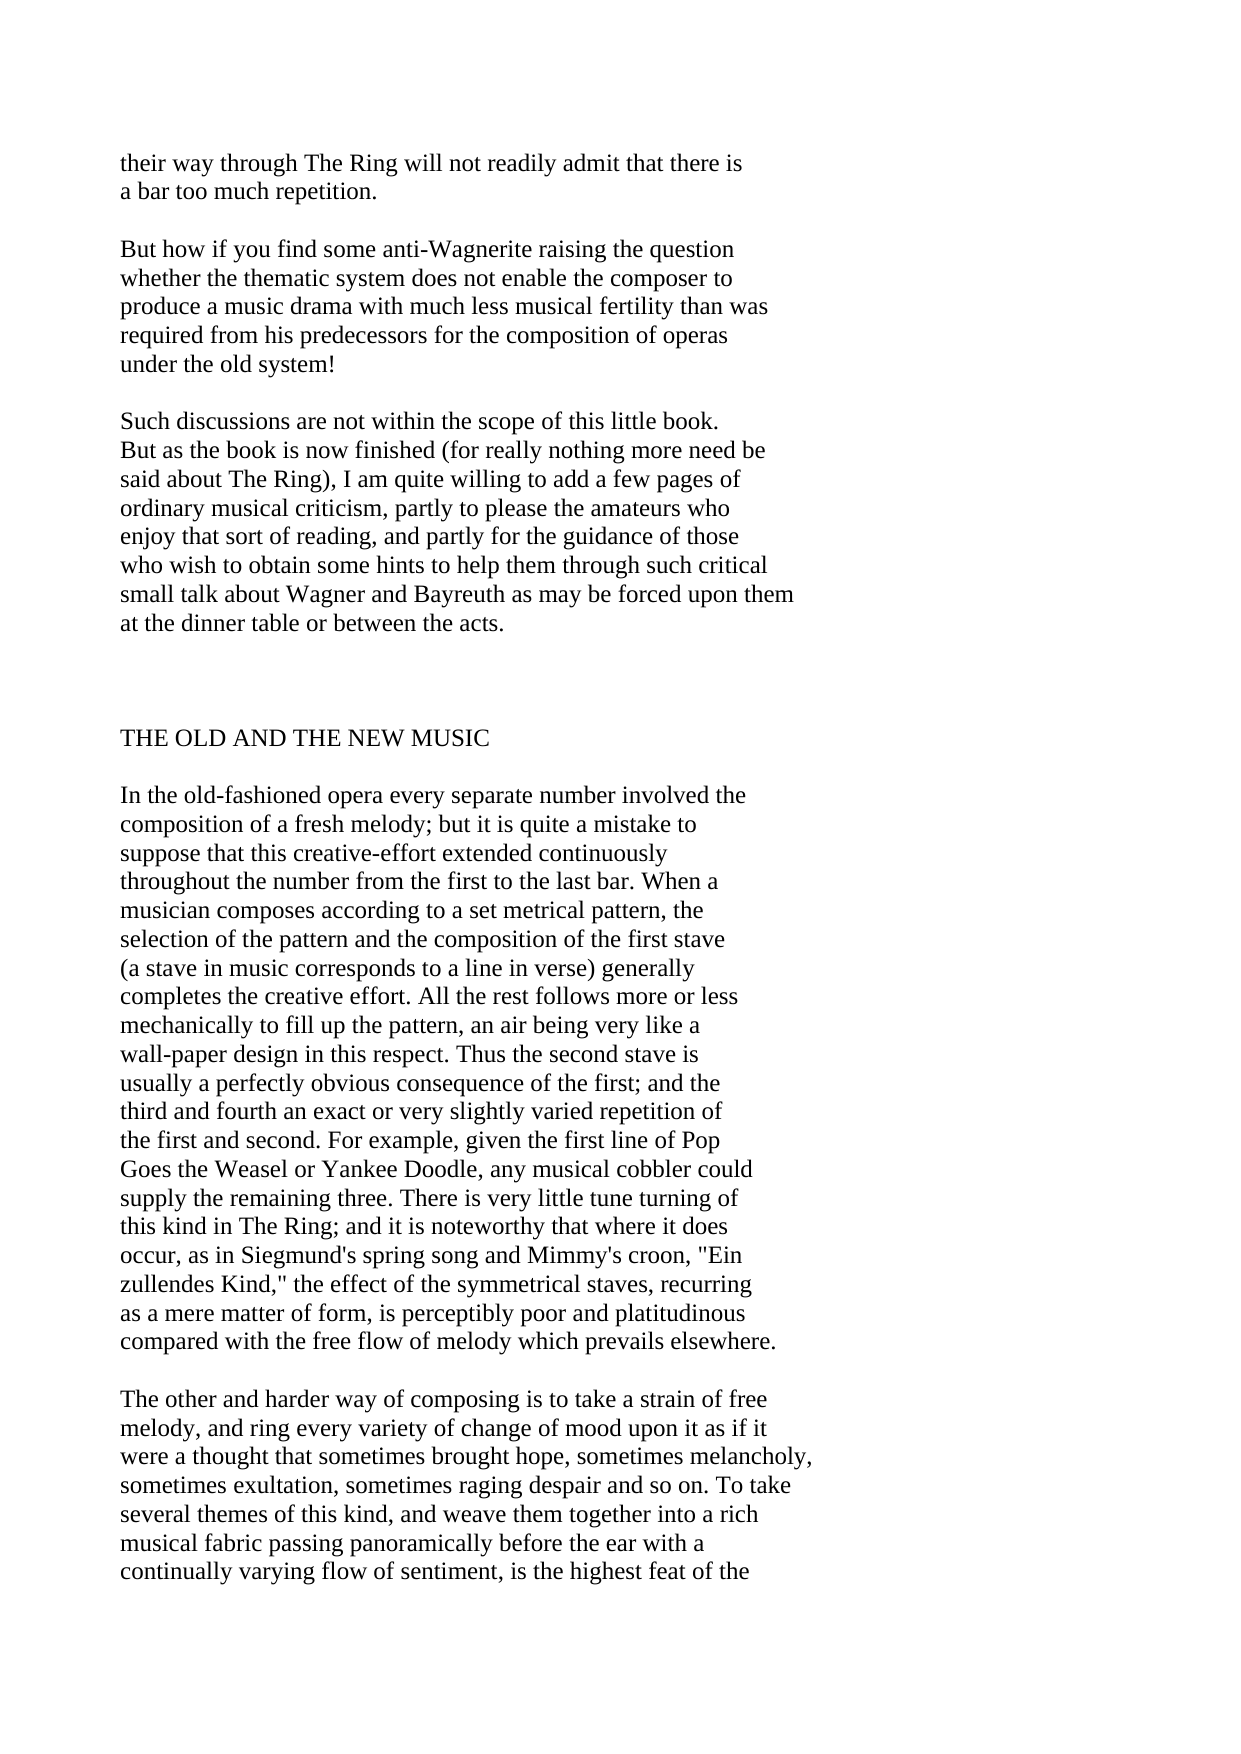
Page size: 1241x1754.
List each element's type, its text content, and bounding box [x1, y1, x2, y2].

text this kind in The Ring; and it is noteworthy that where it does [120, 1211, 1120, 1240]
text THE OLD AND THE NEW MUSIC [120, 723, 1120, 751]
text mechanically to fill up the pattern, an air being very like a [120, 1010, 1120, 1039]
text suppose that this creative-effort extended continuously [120, 838, 1120, 866]
text zullendes Kind," the effect of the symmetrical staves, recurring [120, 1269, 1120, 1298]
text completes the creative effort. All the rest follows more or less [120, 981, 1120, 1010]
text (a stave in music corresponds to a line in verse) generally [120, 953, 1120, 981]
text several themes of this kind, and weave them together into a rich [120, 1499, 1120, 1528]
text Goes the Weasel or Yankee Doodle, any musical cobbler could [120, 1154, 1120, 1183]
text produce a music drama with much less musical fertility than was [120, 291, 1120, 320]
text said about The Ring), I am quite willing to add a few pages of [120, 464, 1120, 493]
text who wish to obtain some hints to help them through such critical [120, 550, 1120, 579]
text the first and second. For example, given the first line of Pop [120, 1125, 1120, 1154]
text supply the remaining three. There is very little tune turning of [120, 1183, 1120, 1211]
text compared with the free flow of melody which prevails elsewhere. [120, 1326, 1120, 1355]
text under the old system! [120, 349, 1120, 378]
text wall-paper design in this respect. Thus the second stave is [120, 1039, 1120, 1068]
text required from his predecessors for the composition of operas [120, 320, 1120, 349]
text musical fabric passing panoramically before the ear with a [120, 1528, 1120, 1556]
text In the old-fashioned opera every separate number involved the [120, 780, 1120, 809]
text small talk about Wagner and Bayreuth as may be forced upon them [120, 579, 1120, 608]
text ordinary musical criticism, partly to please the amateurs who [120, 493, 1120, 521]
text selection of the pattern and the composition of the first stave [120, 924, 1120, 953]
text their way through The Ring will not readily admit that there is [120, 148, 1120, 176]
text composition of a fresh melody; but it is quite a mistake to [120, 809, 1120, 838]
text melody, and ring every variety of change of mood upon it as if it [120, 1413, 1120, 1441]
text enjoy that sort of reading, and partly for the guidance of those [120, 521, 1120, 550]
text as a mere matter of form, is perceptibly poor and platitudinous [120, 1298, 1120, 1326]
text throughout the number from the first to the last bar. When a [120, 866, 1120, 895]
text whether the thematic system does not enable the composer to [120, 263, 1120, 291]
text But as the book is now finished (for really nothing more need be [120, 435, 1120, 464]
text Such discussions are not within the scope of this little book. [120, 406, 1120, 435]
text musician composes according to a set metrical pattern, the [120, 895, 1120, 924]
text sometimes exultation, sometimes raging despair and so on. To take [120, 1470, 1120, 1499]
text continually varying flow of sentiment, is the highest feat of the [120, 1556, 1120, 1585]
text occur, as in Siegmund's spring song and Mimmy's croon, "Ein [120, 1240, 1120, 1269]
text a bar too much repetition. [120, 176, 1120, 205]
text at the dinner table or between the acts. [120, 608, 1120, 636]
text third and fourth an exact or very slightly varied repetition of [120, 1096, 1120, 1125]
text But how if you find some anti-Wagnerite raising the question [120, 234, 1120, 263]
text usually a perfectly obvious consequence of the first; and the [120, 1068, 1120, 1096]
text The other and harder way of composing is to take a strain of free [120, 1384, 1120, 1413]
text were a thought that sometimes brought hope, sometimes melancholy, [120, 1441, 1120, 1470]
